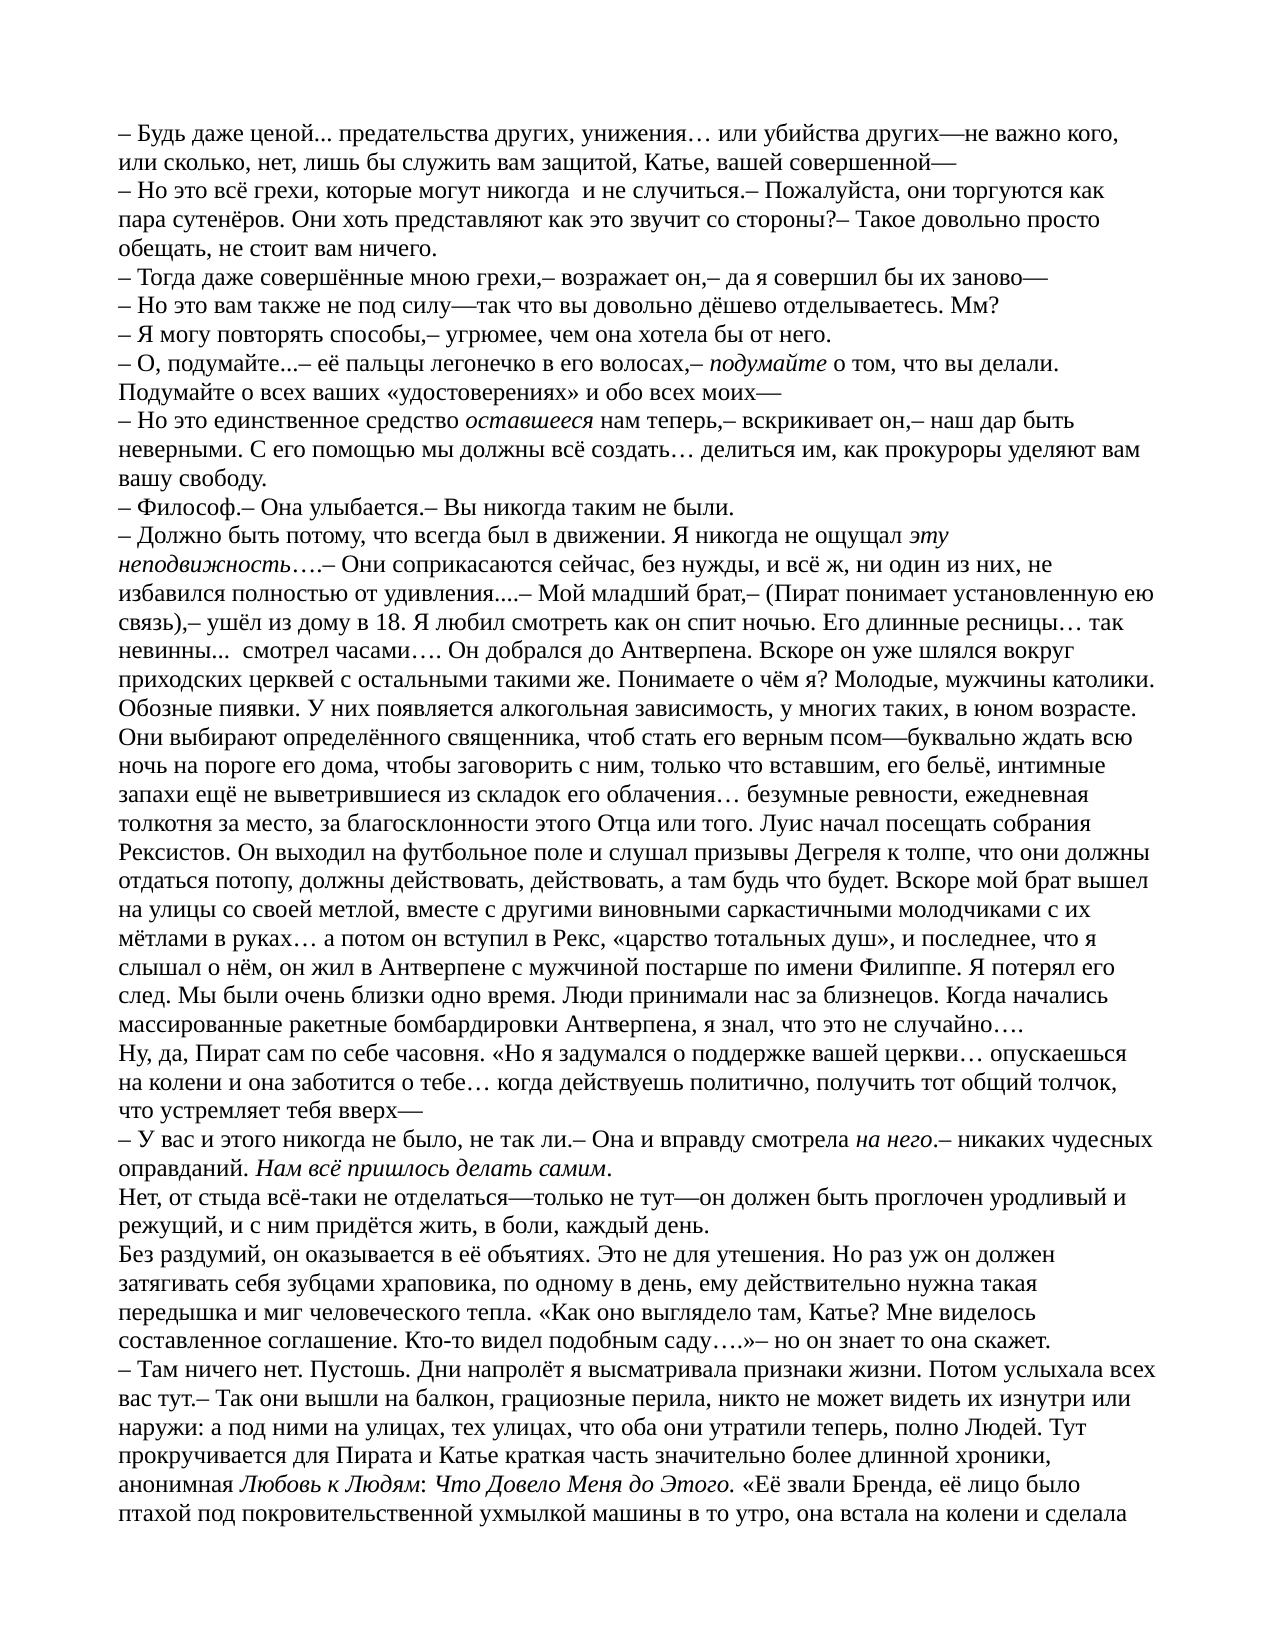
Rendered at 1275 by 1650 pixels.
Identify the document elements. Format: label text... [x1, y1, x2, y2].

text Без раздумий, он оказывается в её объятиях. Это не для утешения. Но раз уж он должен затягивать себя зубцами храповика, по одному в день, ему действительно нужна такая передышка и миг человеческого тепла. «Как оно выглядело там, Катье? Мне виделось составленное соглашение. Кто-то видел подобным саду….»– но он знает то она скажет. [118, 1239, 1157, 1354]
text Нет, от стыда всё-таки не отделаться—только не тут—он должен быть проглочен уродливый и режущий, и с ним придётся жить, в боли, каждый день. [118, 1182, 1157, 1239]
text – Но это единственное средство оставшееся нам теперь,– вскрикивает он,– наш дар быть неверными. С его помощью мы должны всё создать… делиться им, как прокуроры уделяют вам вашу свободу. [118, 406, 1157, 492]
text – Но это вам также не под силу—так что вы довольно дёшево отделываетесь. Мм? [118, 291, 1157, 319]
text – Там ничего нет. Пустошь. Дни напролёт я высматривала признаки жизни. Потом услыхала всех вас тут.– Так они вышли на балкон, грациозные перила, никто не может видеть их изнутри или наружи: а под ними на улицах, тех улицах, что оба они утратили теперь, полно Людей. Тут прокручивается для Пирата и Катье краткая часть значительно более длинной хроники, анонимная Любовь к Людям: Что Довело Меня до Этого. «Её звали Бренда, её лицо было птахой под покровительственной ухмылкой машины в то утро, она встала на колени и сделала [118, 1354, 1157, 1527]
text Ну, да, Пират сам по себе часовня. «Но я задумался о поддержке вашей церкви… опускаешься на колени и она заботится о тебе… когда действуешь политично, получить тот общий толчок, что устремляет тебя вверх— [118, 1038, 1157, 1124]
text – Должно быть потому, что всегда был в движении. Я никогда не ощущал эту неподвижность….– Они соприкасаются сейчас, без нужды, и всё ж, ни один из них, не избавился полностью от удивления....– Мой младший брат,– (Пират понимает установленную ею связь),– ушёл из дому в 18. Я любил смотреть как он спит ночью. Его длинные ресницы… так невинны... смотрел часами…. Он добрался до Антверпена. Вскоре он уже шлялся вокруг приходских церквей с остальными такими же. Понимаете о чём я? Молодые, мужчины католики. Обозные пиявки. У них появляется алкогольная зависимость, у многих таких, в юном возрасте. Они выбирают определённого священника, чтоб стать его верным псом—буквально ждать всю ночь на пороге его дома, чтобы заговорить с ним, только что вставшим, его бельё, интимные запахи ещё не выветрившиеся из складок его облачения… безумные ревности, ежедневная толкотня за место, за благосклонности этого Отца или того. Луис начал посещать собрания Рексистов. Он выходил на футбольное поле и слушал призывы Дегреля к толпе, что они должны отдаться потопу, должны действовать, действовать, а там будь что будет. Вскоре мой брат вышел на улицы со своей метлой, вместе с другими виновными саркастичными молодчиками с их мётлами в руках… а потом он вступил в Рекс, «царство тотальных душ», и последнее, что я слышал о нём, он жил в Антверпене с мужчиной постарше по имени Филиппе. Я потерял его след. Мы были очень близки одно время. Люди принимали нас за близнецов. Когда начались массированные ракетные бомбардировки Антверпена, я знал, что это не случайно…. [118, 521, 1157, 1038]
text – У вас и этого никогда не было, не так ли.– Она и вправду смотрела на него.– никаких чудесных оправданий. Нам всё пришлось делать самим. [118, 1124, 1157, 1182]
text – О, подумайте...– её пальцы легонечко в его волосах,– подумайте о том, что вы делали. Подумайте о всех ваших «удостоверениях» и обо всех моих— [118, 348, 1157, 406]
text – Будь даже ценой... предательства других, унижения… или убийства других—не важно кого, или сколько, нет, лишь бы служить вам защитой, Катье, вашей совершенной— [118, 118, 1157, 176]
text – Философ.– Она улыбается.– Вы никогда таким не были. [118, 492, 1157, 521]
text – Я могу повторять способы,– угрюмее, чем она хотела бы от него. [118, 319, 1157, 348]
text – Тогда даже совершённые мною грехи,– возражает он,– да я совершил бы их заново— [118, 262, 1157, 291]
text – Но это всё грехи, которые могут никогда и не случиться.– Пожалуйста, они торгуются как пара сутенёров. Они хоть представляют как это звучит со стороны?– Такое довольно просто обещать, не стоит вам ничего. [118, 176, 1157, 262]
